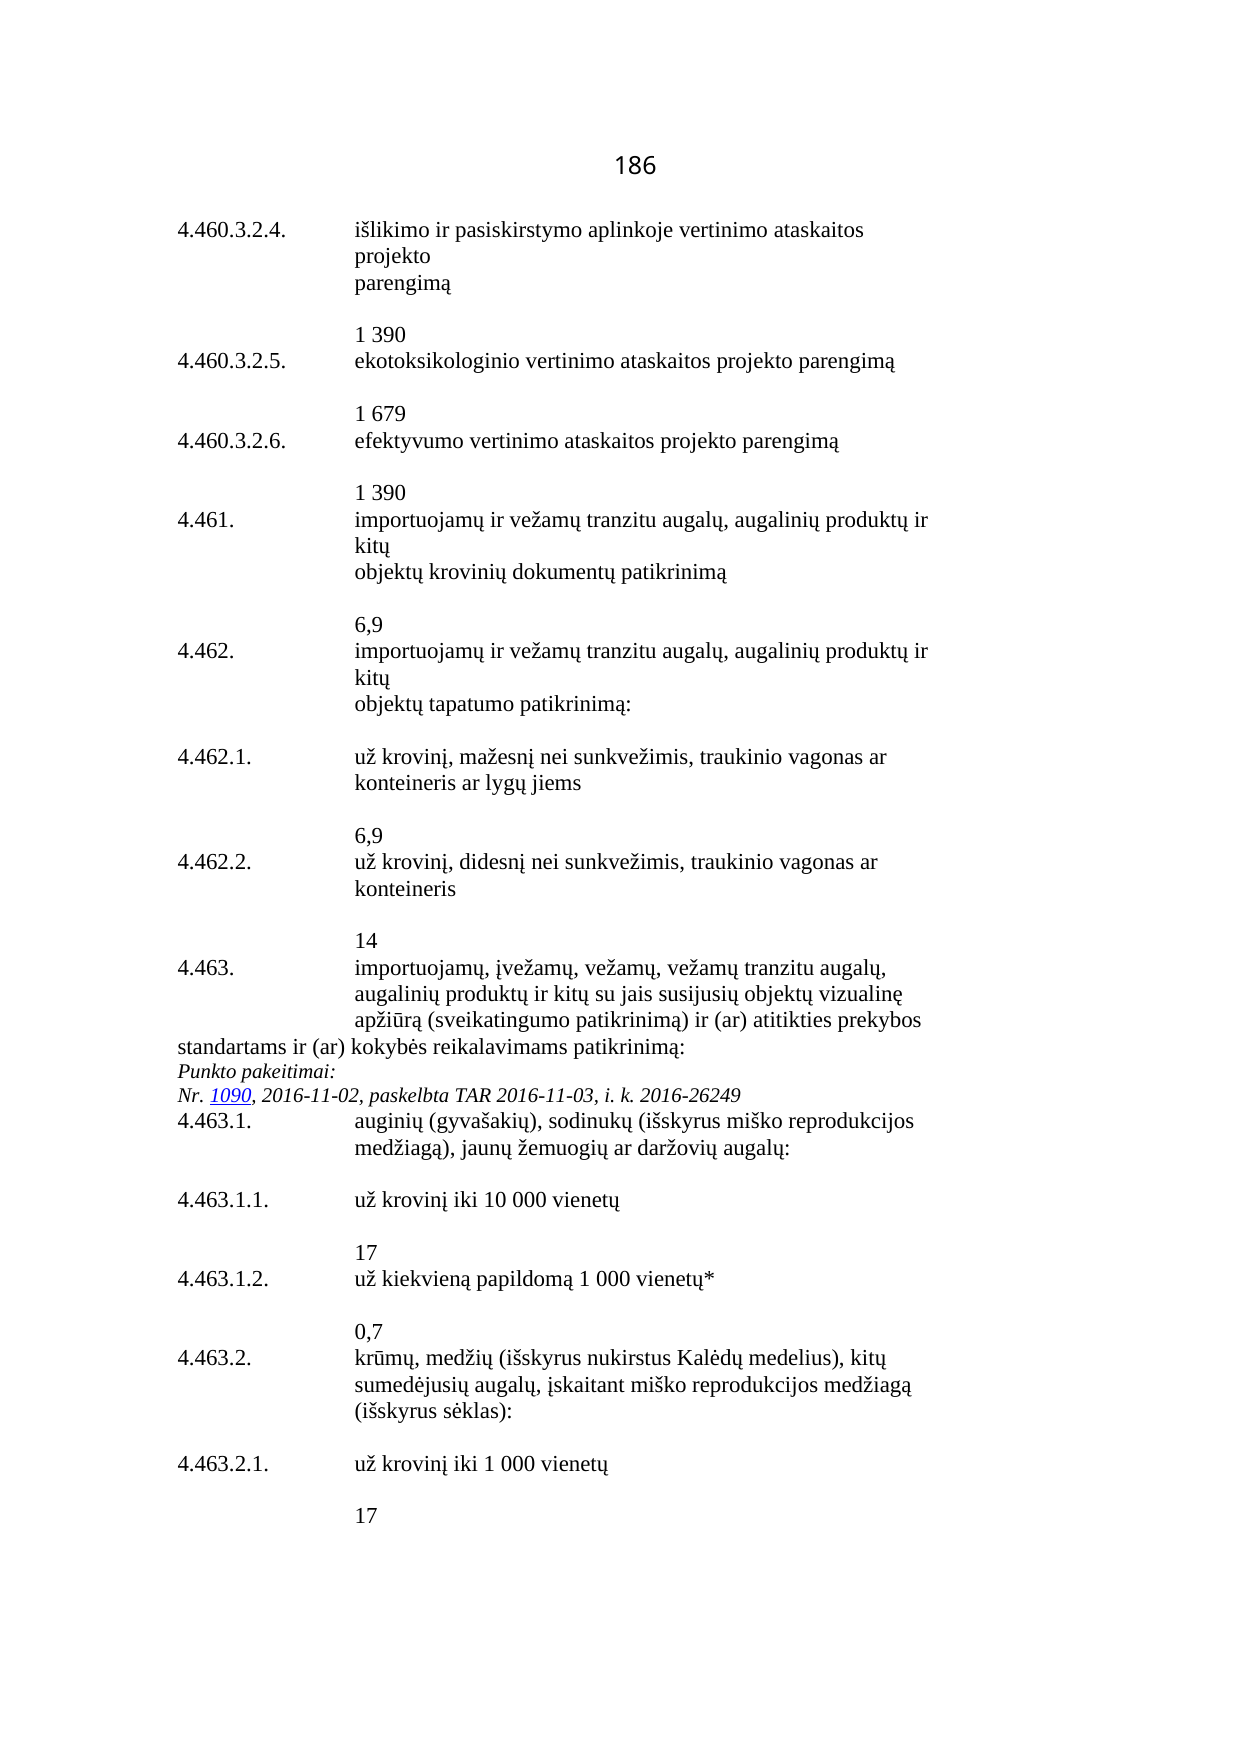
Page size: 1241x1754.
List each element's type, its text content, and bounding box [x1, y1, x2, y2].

text 4.463.1.2. už kiekvieną papildomą 1 000 vienetų* 0,7 [177, 1265, 945, 1344]
text 4.460.3.2.4. išlikimo ir pasiskirstymo aplinkoje vertinimo ataskaitos projekto [177, 216, 945, 268]
text 4.462.2. už krovinį, didesnį nei sunkvežimis, traukinio vagonas ar [177, 848, 945, 875]
text 4.463.2. krūmų, medžių (išskyrus nukirstus Kalėdų medelius), kitų [177, 1344, 945, 1371]
text 4.463.2.1. už krovinį iki 1 000 vienetų 17 [177, 1450, 945, 1529]
text 4.462.1. už krovinį, mažesnį nei sunkvežimis, traukinio vagonas ar [177, 743, 945, 769]
text 4.463. importuojamų, įvežamų, vežamų, vežamų tranzitu augalų, [177, 954, 945, 980]
text medžiagą), jaunų žemuogių ar daržovių augalų: [354, 1134, 945, 1186]
text parengimą 1 390 [354, 268, 945, 348]
text objektų krovinių dokumentų patikrinimą 6,9 [354, 558, 945, 637]
text 4.462. importuojamų ir vežamų tranzitu augalų, augalinių produktų ir kitų [177, 637, 945, 690]
text 4.461. importuojamų ir vežamų tranzitu augalų, augalinių produktų ir kitų [177, 506, 945, 558]
text 4.460.3.2.5. ekotoksikologinio vertinimo ataskaitos projekto parengimą 1 679 [177, 348, 945, 427]
text 4.463.1. auginių (gyvašakių), sodinukų (išskyrus miško reprodukcijos [177, 1107, 945, 1134]
text (išskyrus sėklas): [354, 1397, 945, 1450]
text 4.463.1.1. už krovinį iki 10 000 vienetų 17 [177, 1186, 945, 1265]
text Nr. 1090, 2016-11-02, paskelbta TAR 2016-11-03, i. k. 2016-26249 [177, 1083, 1093, 1107]
text sumedėjusių augalų, įskaitant miško reprodukcijos medžiagą [354, 1371, 945, 1397]
text Punkto pakeitimai: [177, 1059, 1093, 1083]
text standartams ir (ar) kokybės reikalavimams patikrinimą: [177, 1033, 945, 1059]
text augalinių produktų ir kitų su jais susijusių objektų vizualinę [354, 980, 945, 1006]
text apžiūrą (sveikatingumo patikrinimą) ir (ar) atitikties prekybos [354, 1006, 945, 1033]
text konteineris ar lygų jiems 6,9 [354, 769, 945, 848]
text konteineris 14 [354, 875, 945, 954]
text objektų tapatumo patikrinimą: [354, 690, 945, 743]
text 4.460.3.2.6. efektyvumo vertinimo ataskaitos projekto parengimą 1 390 [177, 427, 945, 506]
